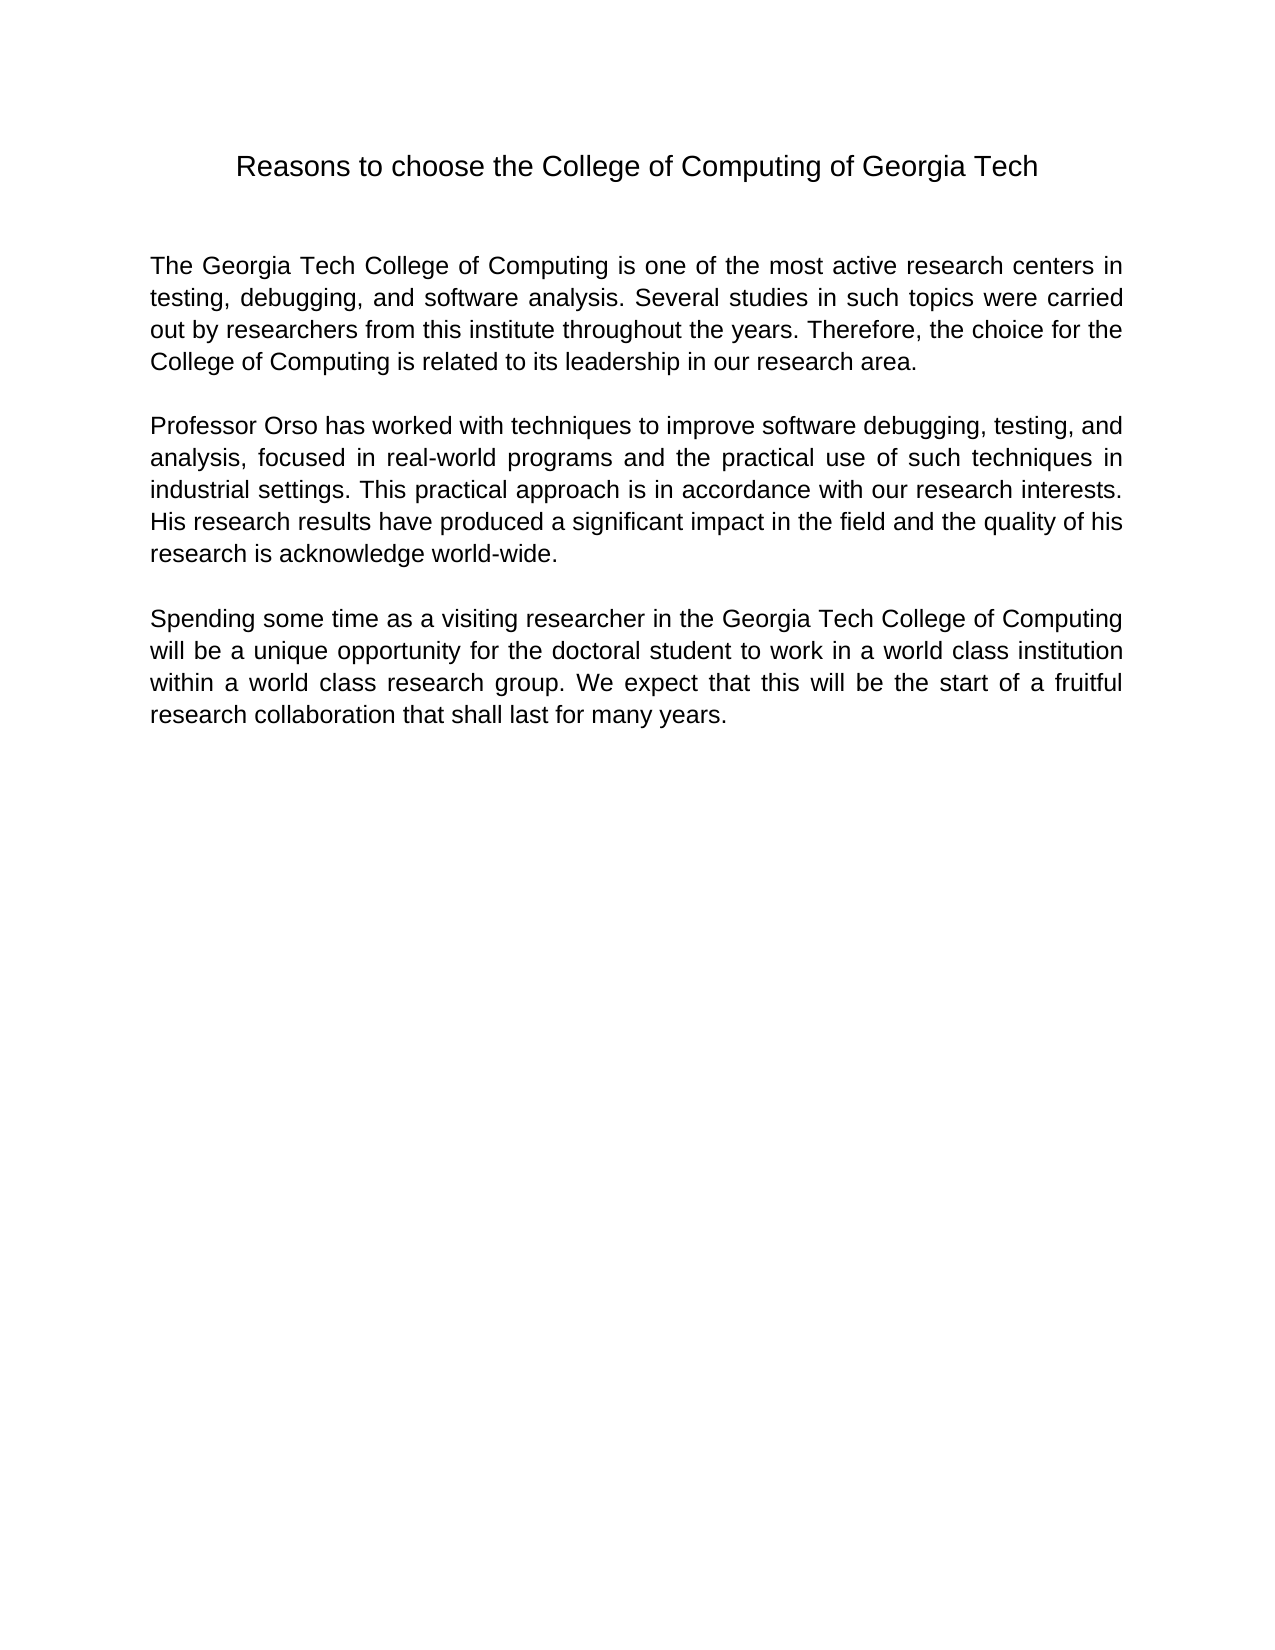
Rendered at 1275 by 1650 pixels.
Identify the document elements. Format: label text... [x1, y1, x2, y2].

text Reasons to choose the College of Computing of Georgia Tech [150, 150, 1125, 183]
text Spending some time as a visiting researcher in the Georgia Tech College of Computing will be a unique opportunity for the doctoral student to work in a world class institution within a world class research group. We expect that this will be the start of a fruitful research collaboration that shall last for many years. [150, 604, 1125, 729]
text Professor Orso has worked with techniques to improve software debugging, testing, and analysis, focused in real-world programs and the practical use of such techniques in industrial settings. This practical approach is in accordance with our research interests. His research results have produced a significant impact in the field and the quality of his research is acknowledge world-wide. [150, 412, 1125, 568]
text The Georgia Tech College of Computing is one of the most active research centers in testing, debugging, and software analysis. Several studies in such topics were carried out by researchers from this institute throughout the years. Therefore, the choice for the College of Computing is related to its leadership in our research area. [150, 252, 1125, 376]
